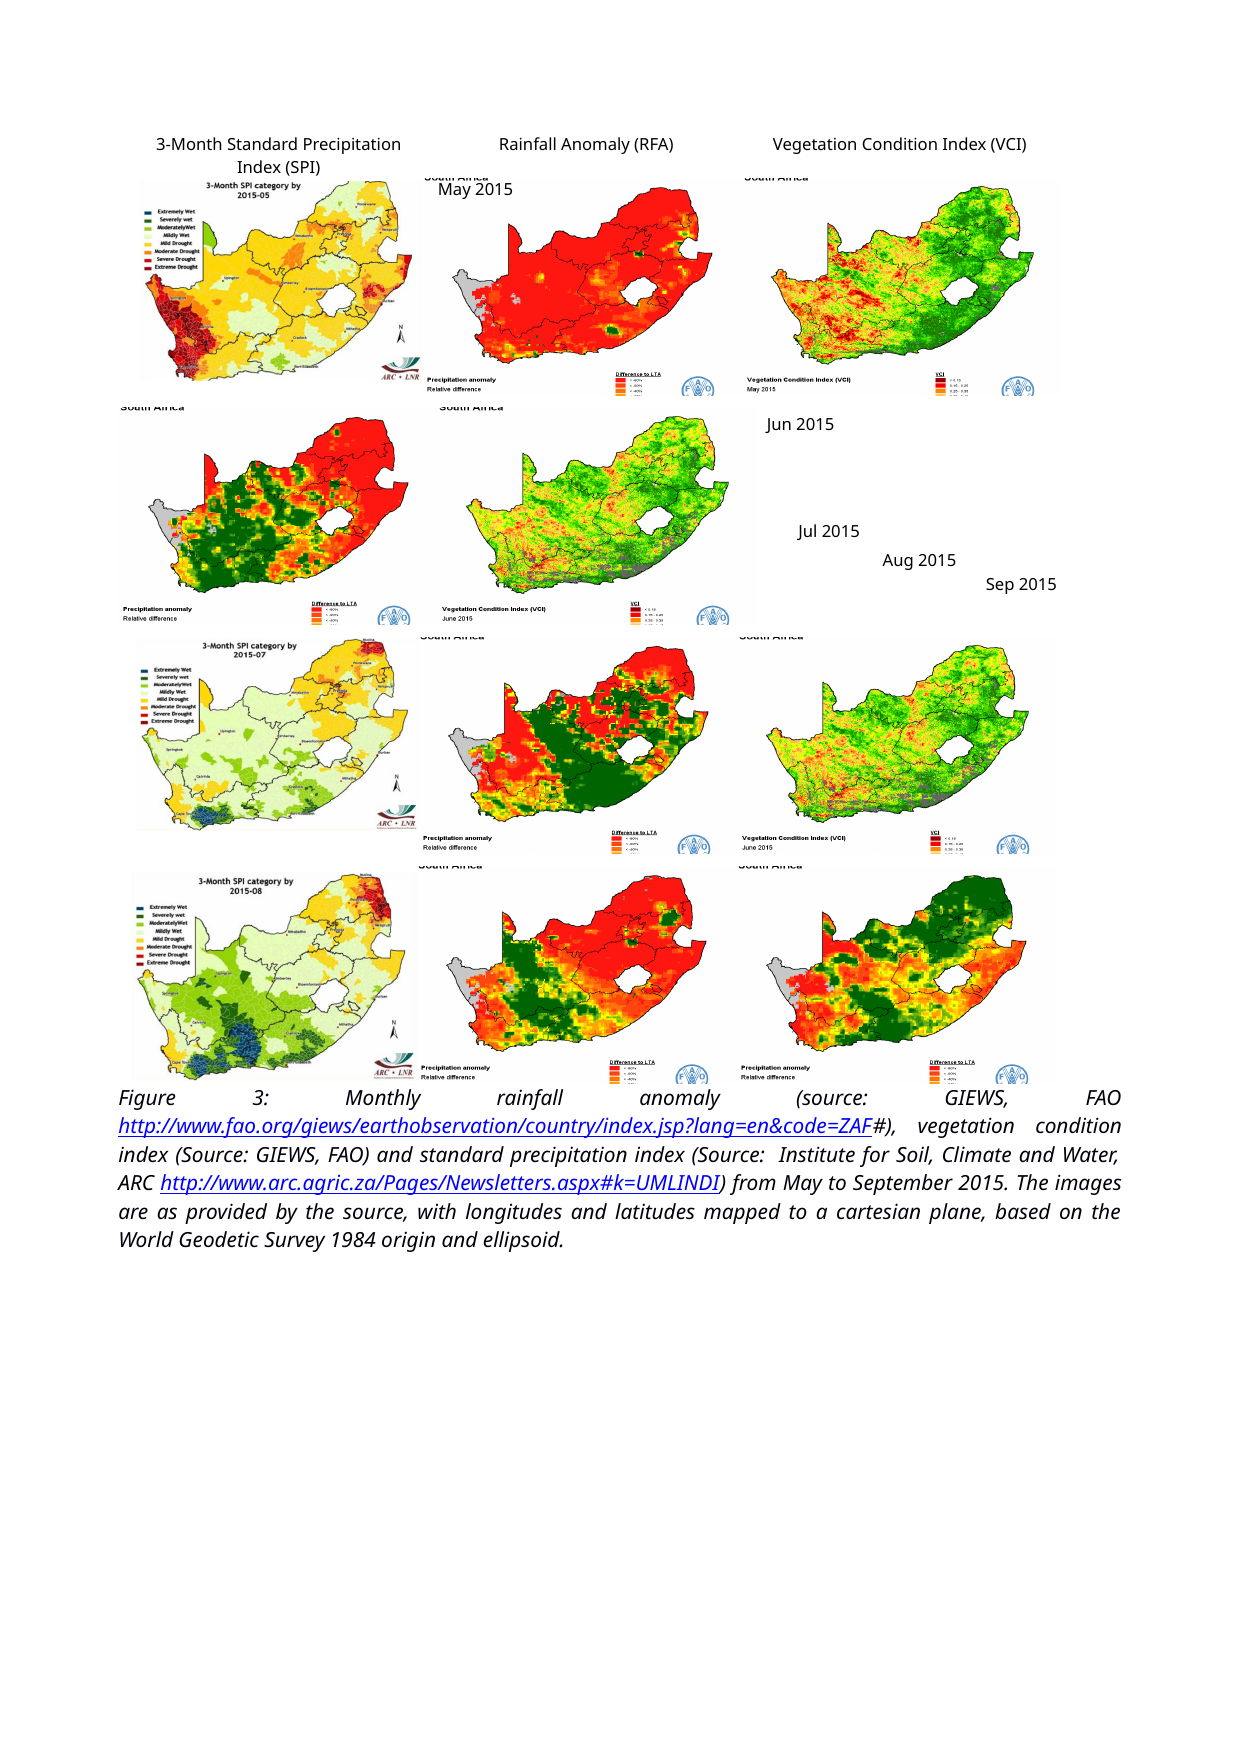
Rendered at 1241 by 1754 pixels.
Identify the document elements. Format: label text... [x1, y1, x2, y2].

picture [118, 407, 758, 625]
text Figure 3: Monthly rainfall anomaly (source: GIEWS, FAO http://www.fao.org/giews/earthobservation/country/index.jsp?lang=en&code=ZAF#), vegetation condition index (Source: GIEWS, FAO) and standard precipitation index (Source: Institute for Soil, Climate and Water, ARC http://www.arc.agric.za/Pages/Newsletters.aspx#k=UMLINDI) from May to September 2015. The images are as provided by the source, with longitudes and latitudes mapped to a cartesian plane, based on the World Geodetic Survey 1984 origin and ellipsoid. [118, 1084, 1122, 1254]
picture [140, 178, 1062, 396]
picture [136, 637, 1057, 854]
picture [131, 866, 1056, 1084]
